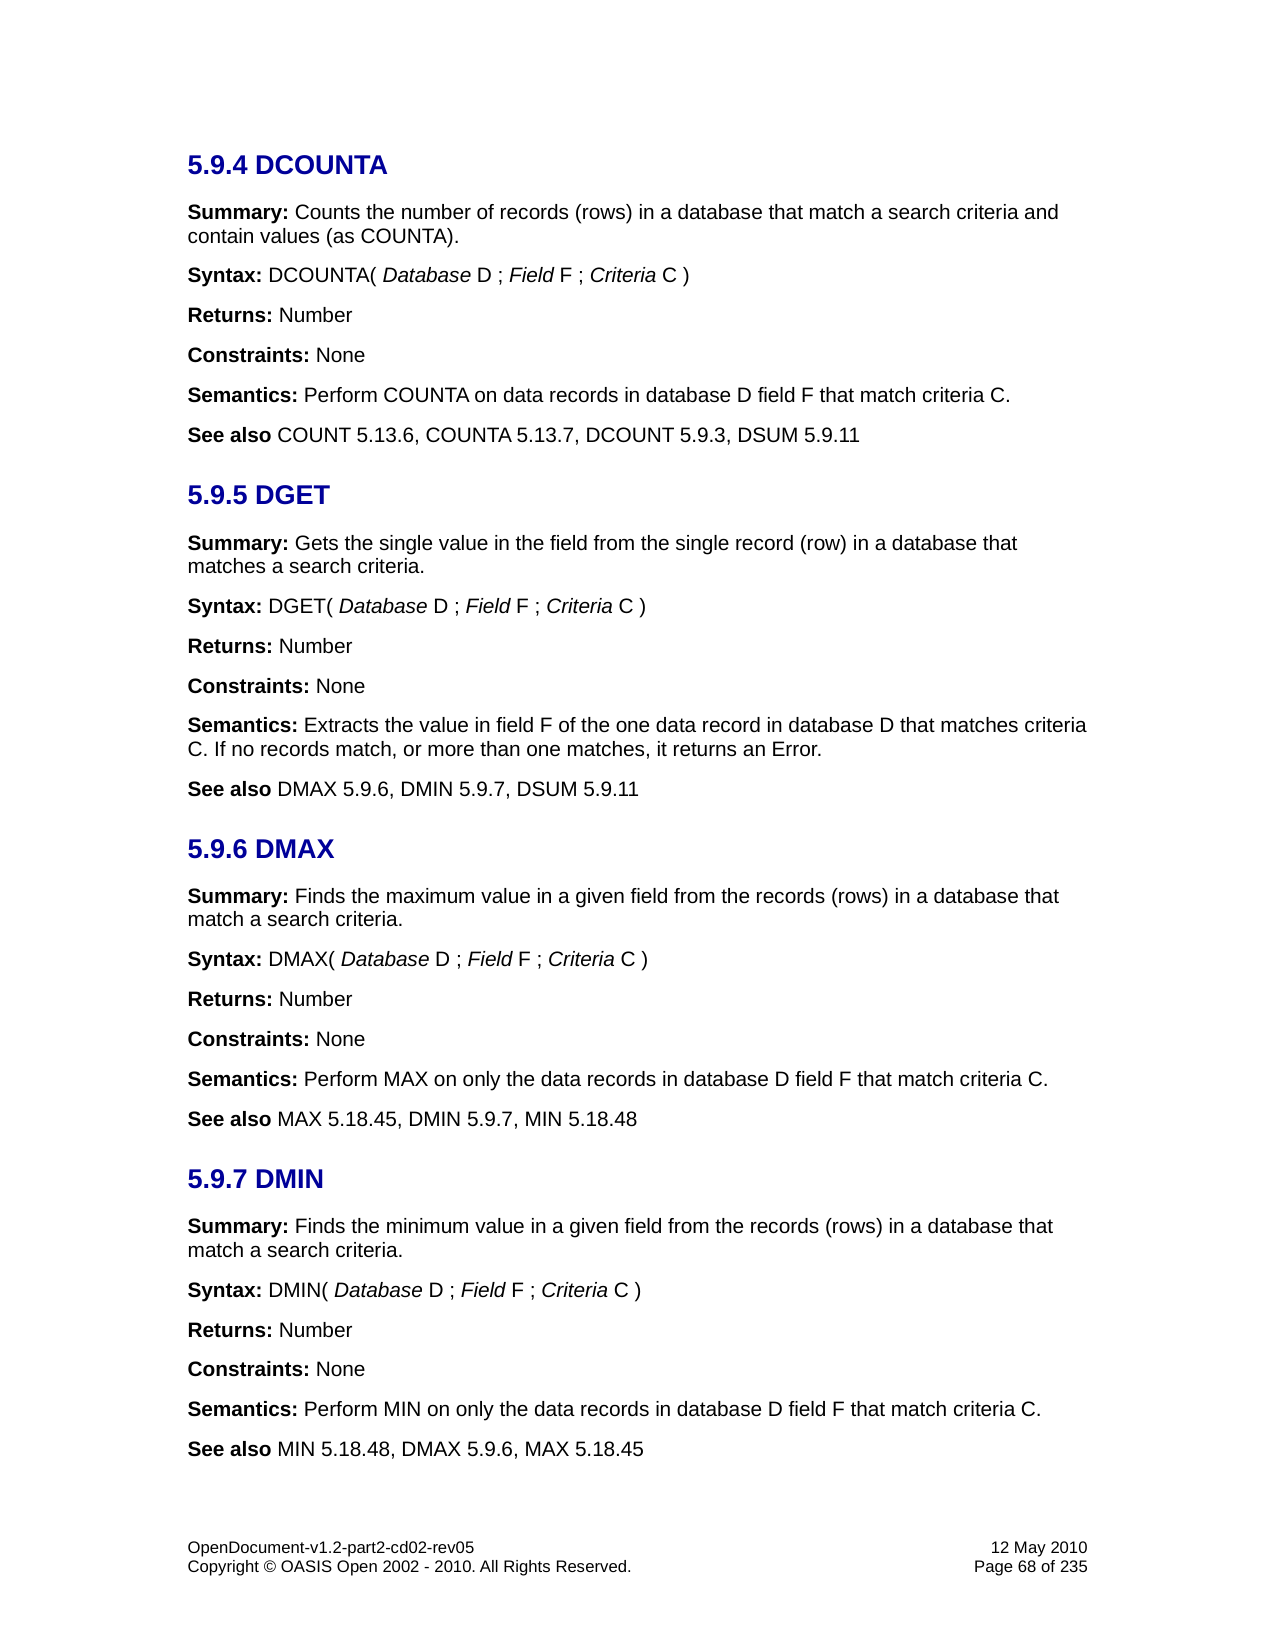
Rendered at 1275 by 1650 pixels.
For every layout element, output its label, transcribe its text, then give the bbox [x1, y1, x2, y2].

text Syntax: DCOUNTA( Database D ; Field F ; Criteria C ) [187, 264, 1088, 287]
text Constraints: None [187, 344, 1088, 367]
text Syntax: DMAX( Database D ; Field F ; Criteria C ) [187, 948, 1088, 971]
text Summary: Finds the maximum value in a given field from the records (rows) in a database that match a search criteria. [187, 885, 1088, 931]
text Semantics: Perform COUNTA on data records in database D field F that match criteria C. [187, 384, 1088, 407]
subtitle DGET [187, 480, 1088, 511]
subtitle DMAX [187, 834, 1088, 864]
subtitle DCOUNTA [187, 150, 1088, 180]
text See also COUNT 5.13.6, COUNTA 5.13.7, DCOUNT 5.9.3, DSUM 5.9.11 [187, 424, 1088, 447]
subtitle DMIN [187, 1164, 1088, 1194]
text See also DMAX 5.9.6, DMIN 5.9.7, DSUM 5.9.11 [187, 777, 1088, 801]
text Semantics: Perform MIN on only the data records in database D field F that match criteria C. [187, 1398, 1088, 1421]
text Returns: Number [187, 1318, 1088, 1341]
text Summary: Gets the single value in the field from the single record (row) in a database that matches a search criteria. [187, 531, 1088, 578]
text Constraints: None [187, 1358, 1088, 1381]
text Syntax: DGET( Database D ; Field F ; Criteria C ) [187, 594, 1088, 618]
text Semantics: Perform MAX on only the data records in database D field F that match criteria C. [187, 1068, 1088, 1091]
text See also MIN 5.18.48, DMAX 5.9.6, MAX 5.18.45 [187, 1438, 1088, 1461]
text Constraints: None [187, 674, 1088, 697]
text Summary: Finds the minimum value in a given field from the records (rows) in a database that match a search criteria. [187, 1215, 1088, 1262]
text Constraints: None [187, 1028, 1088, 1051]
text See also MAX 5.18.45, DMIN 5.9.7, MIN 5.18.48 [187, 1108, 1088, 1131]
text Summary: Counts the number of records (rows) in a database that match a search criteria and contain values (as COUNTA). [187, 201, 1088, 247]
text Returns: Number [187, 304, 1088, 327]
text Semantics: Extracts the value in field F of the one data record in database D that matches criteria C. If no records match, or more than one matches, it returns an Error. [187, 714, 1088, 761]
text Syntax: DMIN( Database D ; Field F ; Criteria C ) [187, 1278, 1088, 1302]
text Returns: Number [187, 634, 1088, 658]
text Returns: Number [187, 988, 1088, 1011]
